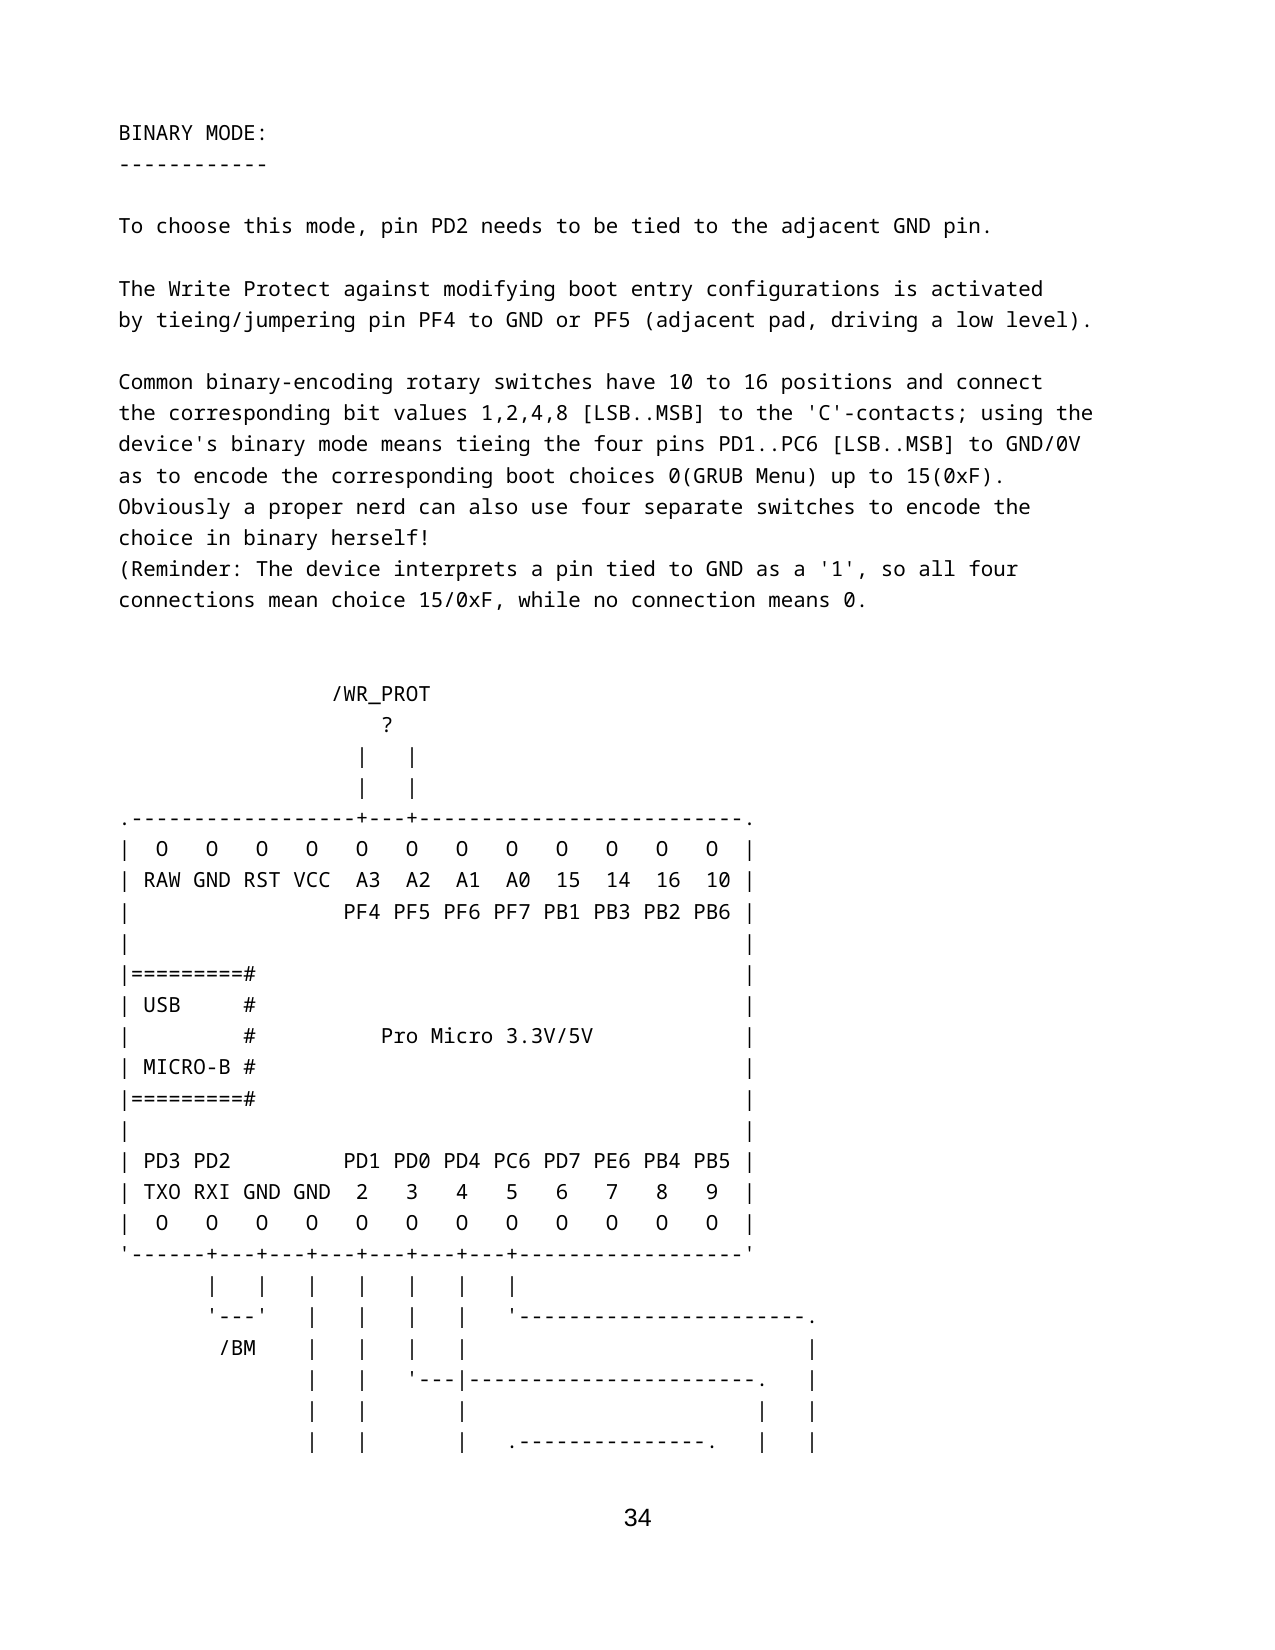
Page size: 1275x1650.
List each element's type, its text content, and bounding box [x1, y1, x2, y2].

text device's binary mode means tieing the four pins PD1..PC6 [LSB..MSB] to GND/0V [118, 429, 1157, 458]
text the corresponding bit values 1,2,4,8 [LSB..MSB] to the 'C'-contacts; using the [118, 398, 1157, 427]
text choice in binary herself! [118, 523, 1157, 551]
text by tieing/jumpering pin PF4 to GND or PF5 (adjacent pad, driving a low level). [118, 305, 1157, 333]
text | # Pro Micro 3.3V/5V | [118, 1021, 1157, 1050]
text | | [118, 741, 1157, 769]
text | | | | | | | [118, 1271, 1157, 1299]
text .------------------+---+--------------------------. [118, 803, 1157, 832]
text | MICRO-B # | [118, 1052, 1157, 1081]
text /WR_PROT [118, 679, 1157, 707]
text '------+---+---+---+---+---+---+------------------' [118, 1239, 1157, 1268]
text The Write Protect against modifying boot entry configurations is activated [118, 274, 1157, 302]
text Obviously a proper nerd can also use four separate switches to encode the [118, 492, 1157, 520]
text | | [118, 1115, 1157, 1143]
text | | [118, 928, 1157, 956]
text |=========# | [118, 959, 1157, 987]
text | O O O O O O O O O O O O | [118, 834, 1157, 863]
text | | [118, 772, 1157, 801]
text /BM | | | | | [118, 1333, 1157, 1361]
text BINARY MODE: [118, 118, 1157, 147]
text ? [118, 710, 1157, 738]
text To choose this mode, pin PD2 needs to be tied to the adjacent GND pin. [118, 212, 1157, 240]
text | TXO RXI GND GND 2 3 4 5 6 7 8 9 | [118, 1177, 1157, 1206]
text | | | | | [118, 1395, 1157, 1423]
text as to encode the corresponding boot choices 0(GRUB Menu) up to 15(0xF). [118, 461, 1157, 489]
text | O O O O O O O O O O O O | [118, 1208, 1157, 1237]
text '---' | | | | '-----------------------. [118, 1302, 1157, 1330]
text connections mean choice 15/0xF, while no connection means 0. [118, 585, 1157, 614]
text |=========# | [118, 1084, 1157, 1112]
text | PF4 PF5 PF6 PF7 PB1 PB3 PB2 PB6 | [118, 897, 1157, 925]
text (Reminder: The device interprets a pin tied to GND as a '1', so all four [118, 554, 1157, 583]
text | RAW GND RST VCC A3 A2 A1 A0 15 14 16 10 | [118, 866, 1157, 894]
text | | | .---------------. | | [118, 1426, 1157, 1455]
text Common binary-encoding rotary switches have 10 to 16 positions and connect [118, 367, 1157, 396]
text ------------ [118, 149, 1157, 178]
text | | '---|-----------------------. | [118, 1364, 1157, 1392]
text | USB # | [118, 990, 1157, 1019]
text | PD3 PD2 PD1 PD0 PD4 PC6 PD7 PE6 PB4 PB5 | [118, 1146, 1157, 1174]
